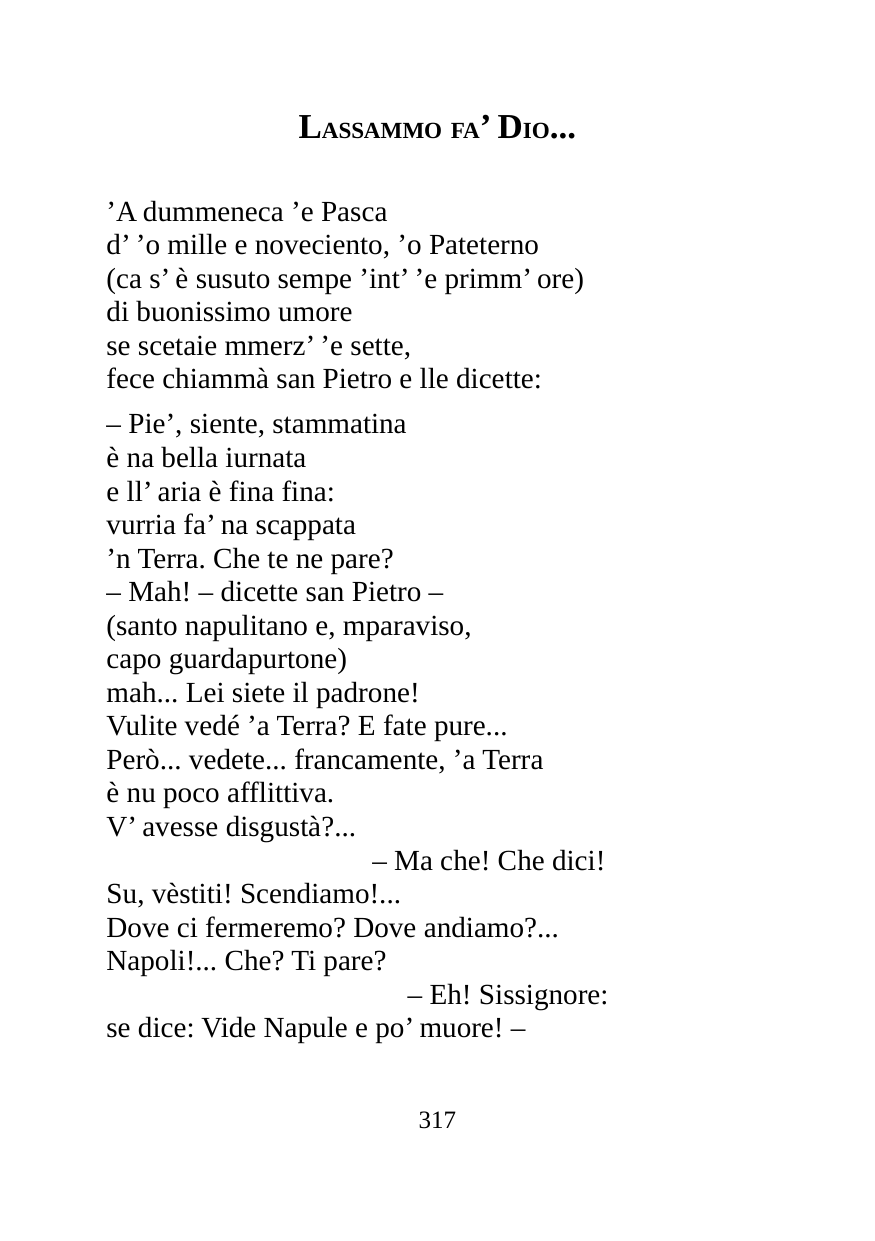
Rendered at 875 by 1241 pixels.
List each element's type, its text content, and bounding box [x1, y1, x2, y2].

text Vulite vedé ’a Terra? E fate pure... [106, 708, 768, 742]
text – Pie’, siente, stammatina [106, 407, 768, 440]
text Su, vèstiti! Scendiamo!... [106, 876, 768, 910]
text Napoli!... Che? Ti pare? [106, 943, 768, 977]
text se scetaie mmerz’ ’e sette, [106, 328, 768, 361]
text vurria fa’ na scappata [106, 507, 768, 541]
text ’n Terra. Che te ne pare? [106, 541, 768, 574]
text – Ma che! Che dici! [372, 843, 768, 876]
text (santo napulitano e, mparaviso, [106, 608, 768, 641]
text di buonissimo umore [106, 294, 768, 328]
text capo guardapurtone) [106, 641, 768, 675]
text V’ avesse disgustà?... [106, 809, 768, 843]
subtitle Lassammo fa’ Dio... [106, 106, 768, 146]
text Dove ci fermeremo? Dove andiamo?... [106, 910, 768, 943]
text – Mah! – dicette san Pietro – [106, 574, 768, 608]
text d’ ’o mille e noveciento, ’o Pateterno [106, 227, 768, 261]
text è nu poco afflittiva. [106, 776, 768, 809]
text (ca s’ è susuto sempe ’int’ ’e primm’ ore) [106, 261, 768, 294]
text ’A dummeneca ’e Pasca [106, 194, 768, 227]
text è na bella iurnata [106, 440, 768, 474]
text mah... Lei siete il padrone! [106, 675, 768, 708]
text fece chiammà san Pietro e lle dicette: [106, 361, 768, 395]
text Però... vedete... francamente, ’a Terra [106, 742, 768, 776]
text se dice: Vide Napule e po’ muore! – [106, 1010, 768, 1044]
text e ll’ aria è fina fina: [106, 474, 768, 507]
text – Eh! Sissignore: [407, 977, 768, 1010]
